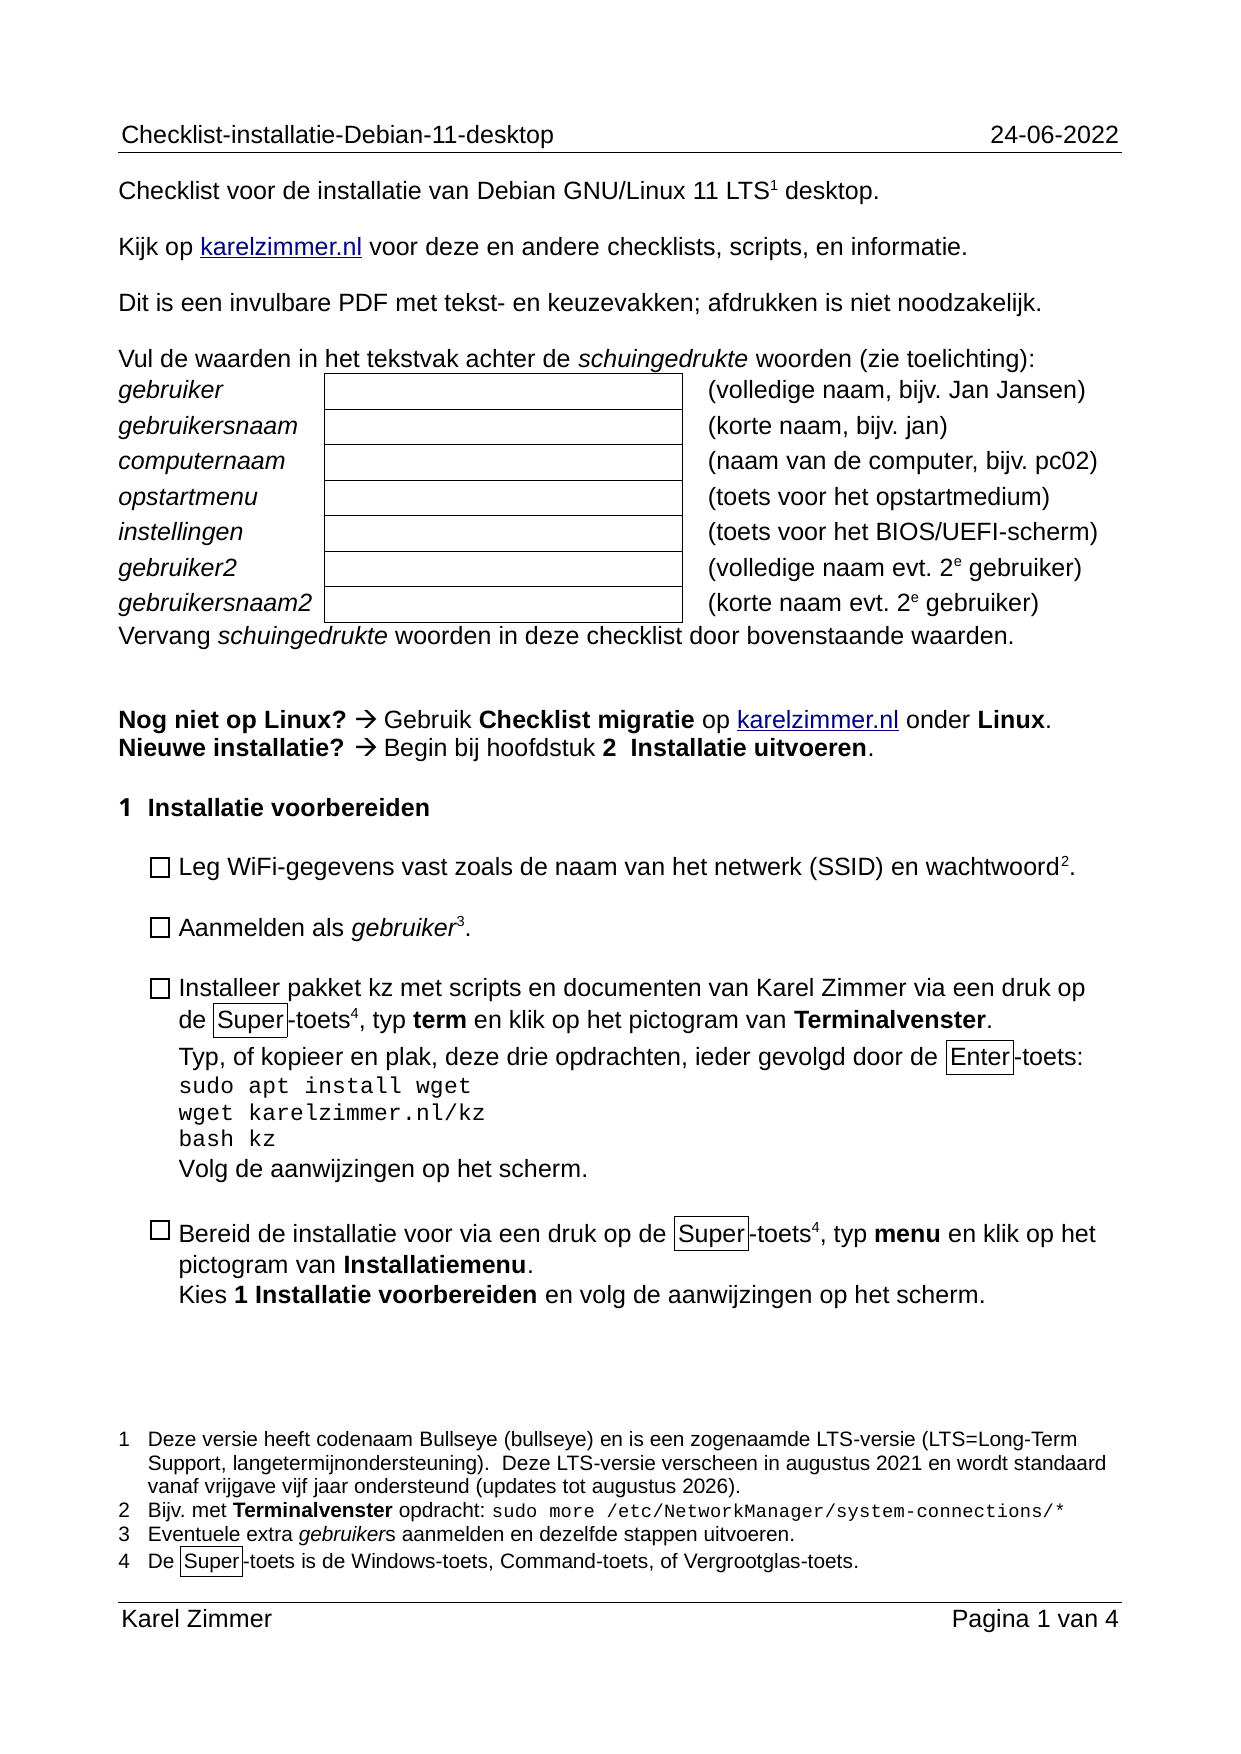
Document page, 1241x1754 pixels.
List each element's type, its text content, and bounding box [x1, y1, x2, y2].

text (korte naam evt. 2e gebruiker) [683, 586, 1122, 622]
table_cell [177, 882, 1120, 913]
text (volledige naam evt. 2e gebruiker) [683, 551, 1122, 586]
text instellingen [118, 515, 324, 551]
table_cell [141, 1039, 177, 1154]
table_cell [177, 1185, 1120, 1215]
text Vul de waarden in het tekstvak achter de schuingedrukte woorden (zie toelichting): [118, 345, 1122, 373]
table_cell Aanmelden als gebruiker. [177, 913, 1120, 943]
table_cell [141, 943, 177, 973]
text (volledige naam, bijv. Jan Jansen) [683, 373, 1122, 409]
text computernaam [118, 444, 324, 480]
text (naam van de computer, bijv. pc02) [683, 444, 1122, 480]
text (toets voor het opstartmedium) [683, 480, 1122, 515]
text gebruiker [118, 373, 324, 409]
table_cell [141, 1215, 177, 1280]
table_cell Volg de aanwijzingen op het scherm. [177, 1154, 1120, 1184]
text Checklist voor de installatie van Debian GNU/Linux 11 LTS desktop. [118, 177, 1122, 205]
text Deze versie heeft codenaam Bullseye (bullseye) en is een zogenaamde LTS-versie (LTS=Long-Term Support, langetermijnondersteuning). Deze LTS-versie verscheen in augustus 2021 en wordt standaard vanaf vrijgave vijf jaar ondersteund (updates tot augustus 2026). [118, 1428, 1122, 1498]
table_cell Bereid de installatie voor via een druk op de Super-toets4, typ menu en klik op het pictogram van Installatiemenu. [177, 1215, 1120, 1280]
text Kijk op karelzimmer.nl voor deze en andere checklists, scripts, en informatie. [118, 233, 1122, 261]
table_cell [141, 913, 177, 943]
table_cell [141, 882, 177, 913]
text Nog niet op Linux?  Gebruik Checklist migratie op karelzimmer.nl onder Linux. [118, 706, 1122, 734]
text opstartmenu [118, 480, 324, 515]
text Nieuwe installatie?  Begin bij hoofdstuk 2 Installatie uitvoeren. [118, 734, 1122, 762]
text gebruiker2 [118, 551, 324, 586]
text (toets voor het BIOS/UEFI-scherm) [683, 515, 1122, 551]
text Dit is een invulbare PDF met tekst- en keuzevakken; afdrukken is niet noodzakelijk. [118, 289, 1122, 317]
table_cell Typ, of kopieer en plak, deze drie opdrachten, ieder gevolgd door de Enter-toets: sudo apt install wget wget karelzimmer.nl/kz bash kz [177, 1039, 1120, 1154]
text Vervang schuingedrukte woorden in deze checklist door bovenstaande waarden. [118, 622, 1122, 650]
list Installatie voorbereiden [118, 790, 1122, 824]
text gebruikersnaam2 [118, 586, 324, 622]
table_header Leg WiFi-gegevens vast zoals de naam van het netwerk (SSID) en wachtwoord. [177, 852, 1120, 882]
table_cell [141, 1154, 177, 1184]
table_cell [141, 973, 177, 1039]
table_cell Installeer pakket kz met scripts en documenten van Karel Zimmer via een druk op de Super-toets, typ term en klik op het pictogram van Terminalvenster. [177, 973, 1120, 1039]
text gebruikersnaam [118, 409, 324, 444]
table_cell Kies 1 Installatie voorbereiden en volg de aanwijzingen op het scherm. [177, 1280, 1120, 1311]
table_cell [141, 1280, 177, 1311]
table_cell [141, 1185, 177, 1215]
text (korte naam, bijv. jan) [683, 409, 1122, 444]
table_cell [177, 943, 1120, 973]
table_header [141, 852, 177, 882]
